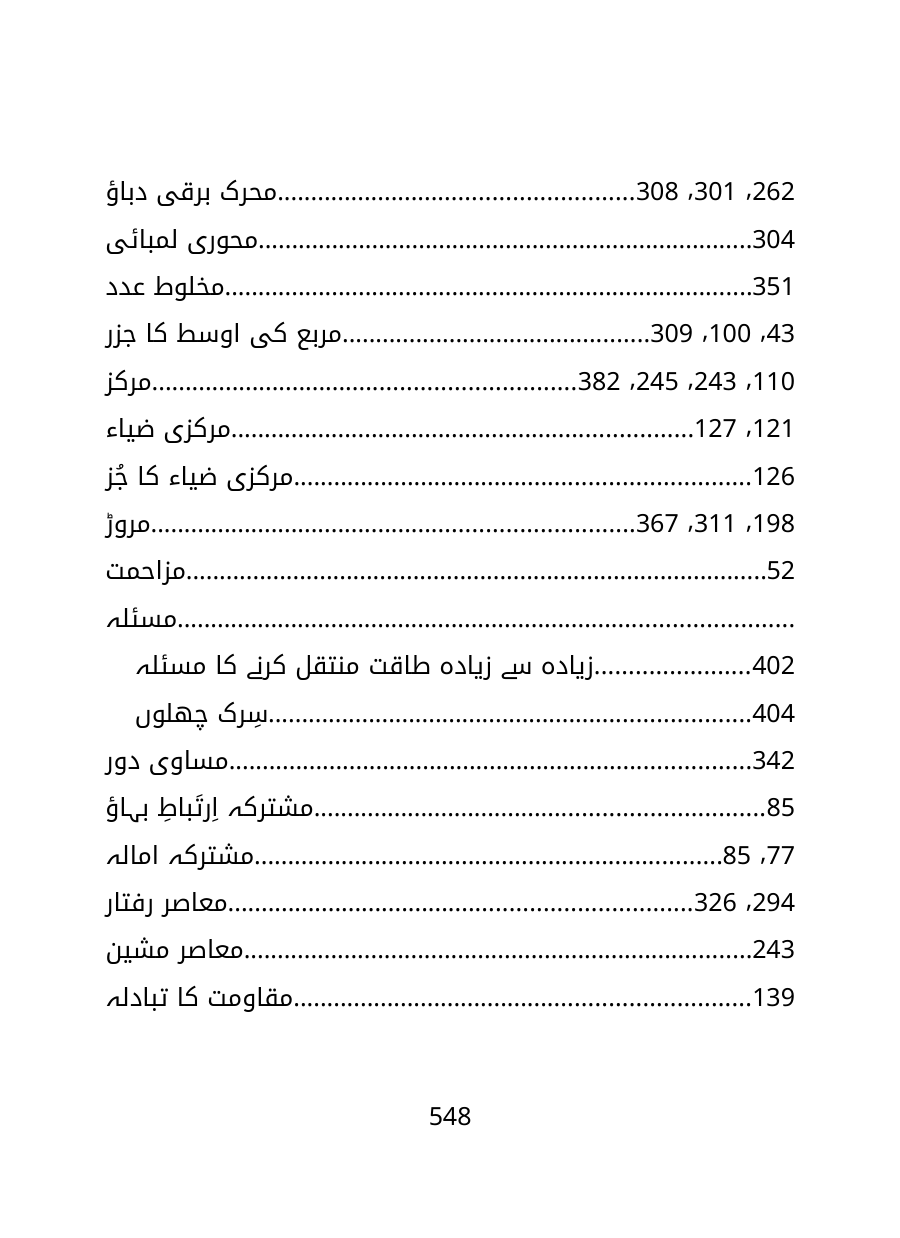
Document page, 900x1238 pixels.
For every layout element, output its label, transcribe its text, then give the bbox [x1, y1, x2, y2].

text مرکز 110, 243, 245, 382 [105, 358, 795, 406]
text زیادہ سے زیادہ طاقت منتقل کرنے کا مسئلہ 402 [134, 642, 795, 690]
text مرکزی ضیاء 121, 127 [105, 406, 795, 453]
text محوری لمبائی 304 [105, 216, 795, 263]
text مشترکہ اِرتَباطِ بہاؤ 85 [105, 785, 795, 832]
text مشترکہ امالہ 77, 85 [105, 832, 795, 879]
text سِرک چھلوں 404 [134, 690, 795, 737]
text مساوی دور 342 [105, 737, 795, 785]
text مربع کی اوسط کا جزر 43, 100, 309 [105, 311, 795, 358]
text مرکزی ضیاء کا جُز 126 [105, 453, 795, 500]
text معاصر رفتار 294, 326 [105, 879, 795, 927]
text مروڑ 198, 311, 367 [105, 500, 795, 548]
text مخلوط عدد 351 [105, 263, 795, 311]
text معاصر مشین 243 [105, 927, 795, 974]
text مسئلہ [105, 595, 795, 642]
text مزاحمت 52 [105, 548, 795, 595]
text محرک برقی دباؤ 262, 301, 308 [105, 168, 795, 216]
text مقاومت کا تبادلہ 139 [105, 974, 795, 1022]
